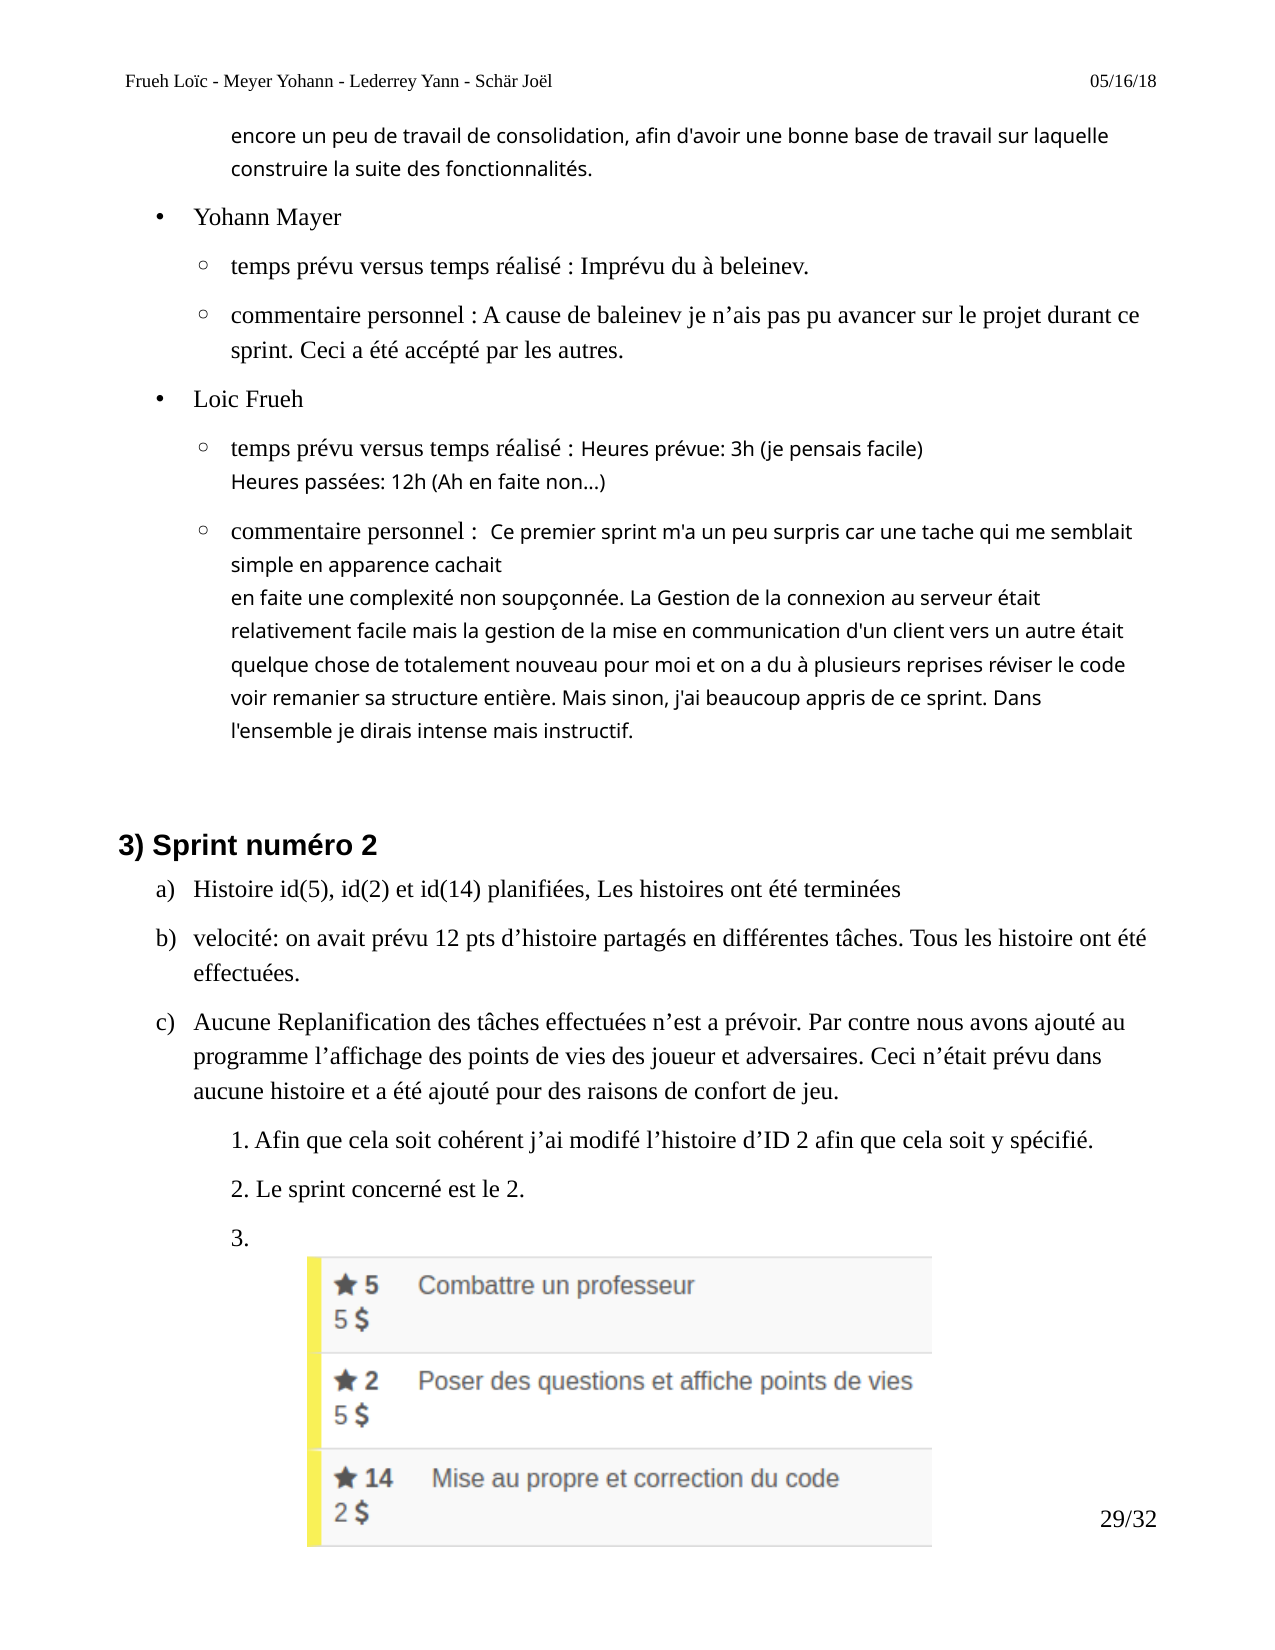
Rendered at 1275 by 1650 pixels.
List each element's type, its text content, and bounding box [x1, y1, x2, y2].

list Aucune Replanification des tâches effectuées n’est a prévoir. Par contre nous avons ajouté au programme l’affichage des points de vies des joueur et adversaires. Ceci n’était prévu dans aucune histoire et a été ajouté pour des raisons de confort de jeu. [156, 1007, 1157, 1105]
list encore un peu de travail de consolidation, afin d'avoir une bonne base de travail sur laquelle construire la suite des fonctionnalités. [193, 121, 1157, 182]
subtitle 3) Sprint numéro 2 [118, 828, 1157, 862]
list commentaire personnel : Ce premier sprint m'a un peu surpris car une tache qui me semblait simple en apparence cachait en faite une complexité non soupçonnée. La Gestion de la connexion au serveur était relativement facile mais la gestion de la mise en communication d'un client vers un autre était quelque chose de totalement nouveau pour moi et on a du à plusieurs reprises réviser le code voir remanier sa structure entière. Mais sinon, j'ai beaucoup appris de ce sprint. Dans l'ensemble je dirais intense mais instructif. [193, 516, 1157, 744]
list 3. [193, 1223, 1157, 1252]
list 1. Afin que cela soit cohérent j’ai modifé l’histoire d’ID 2 afin que cela soit y spécifié. [193, 1125, 1157, 1154]
list commentaire personnel : A cause de baleinev je n’ais pas pu avancer sur le projet durant ce sprint. Ceci a été accépté par les autres. [193, 301, 1157, 364]
list temps prévu versus temps réalisé : Imprévu du à beleinev. [193, 251, 1157, 280]
picture [307, 1252, 932, 1547]
list 2. Le sprint concerné est le 2. [193, 1174, 1157, 1203]
list temps prévu versus temps réalisé : Heures prévue: 3h (je pensais facile) Heures passées: 12h (Ah en faite non...) [193, 433, 1157, 496]
list Loic Frueh [156, 384, 1157, 413]
list Yohann Mayer [156, 202, 1157, 231]
list velocité: on avait prévu 12 pts d’histoire partagés en différentes tâches. Tous les histoire ont été effectuées. [156, 923, 1157, 987]
list Histoire id(5), id(2) et id(14) planifiées, Les histoires ont été terminées [156, 874, 1157, 903]
